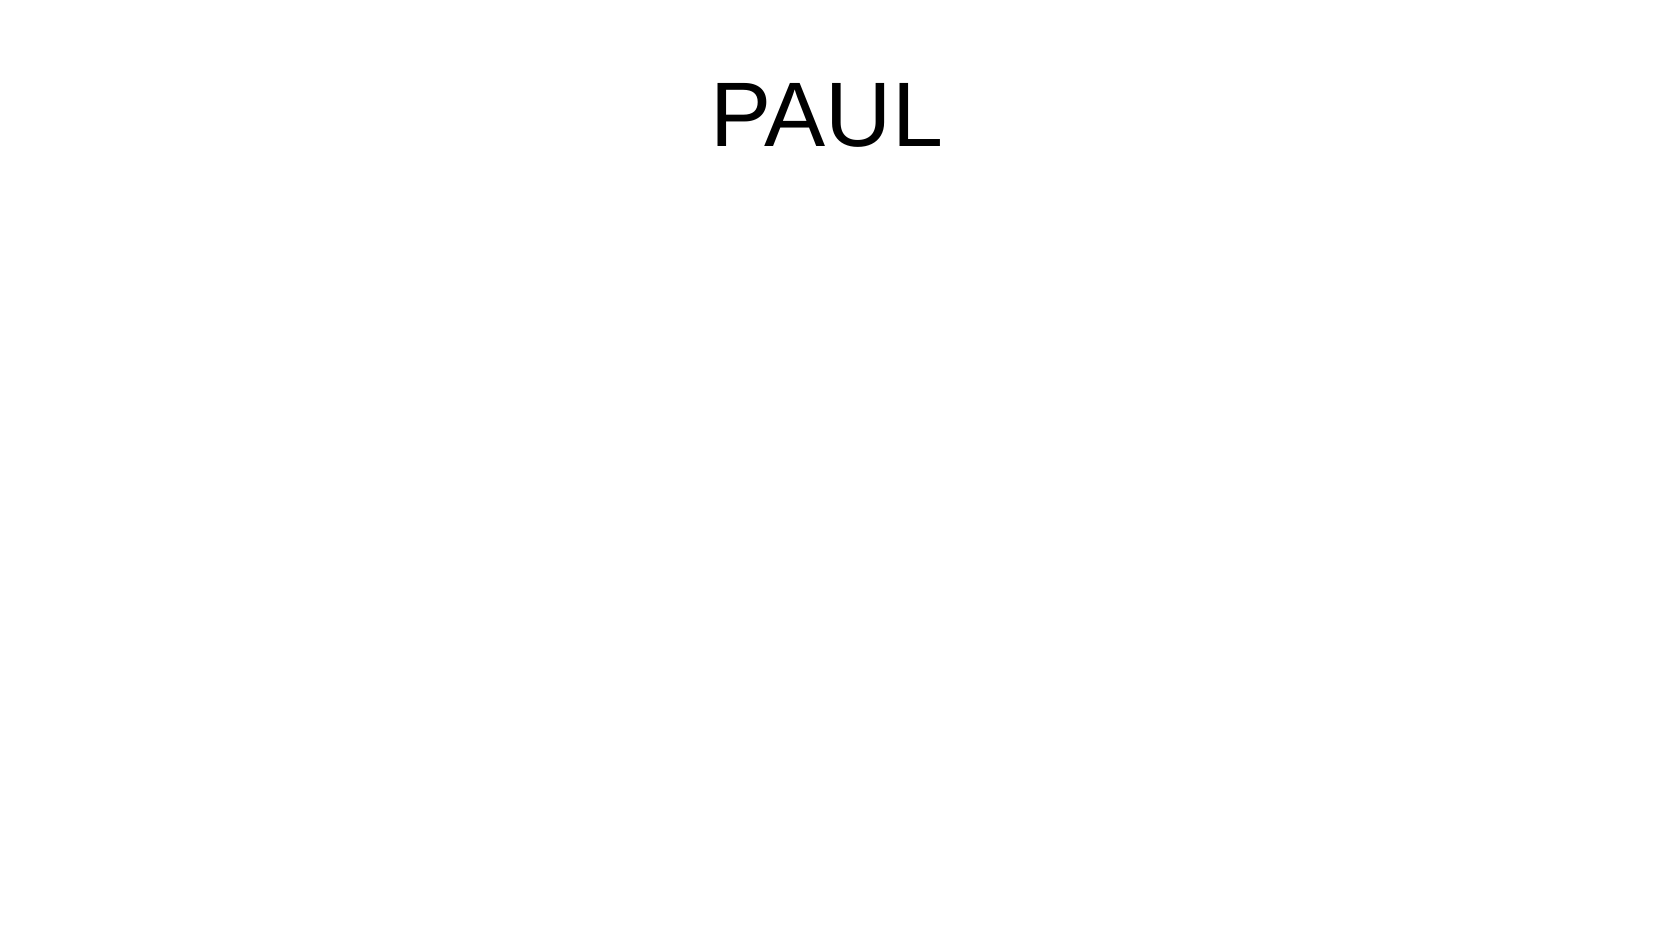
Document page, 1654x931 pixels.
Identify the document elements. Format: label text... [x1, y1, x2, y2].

title PAUL [82, 37, 1571, 193]
